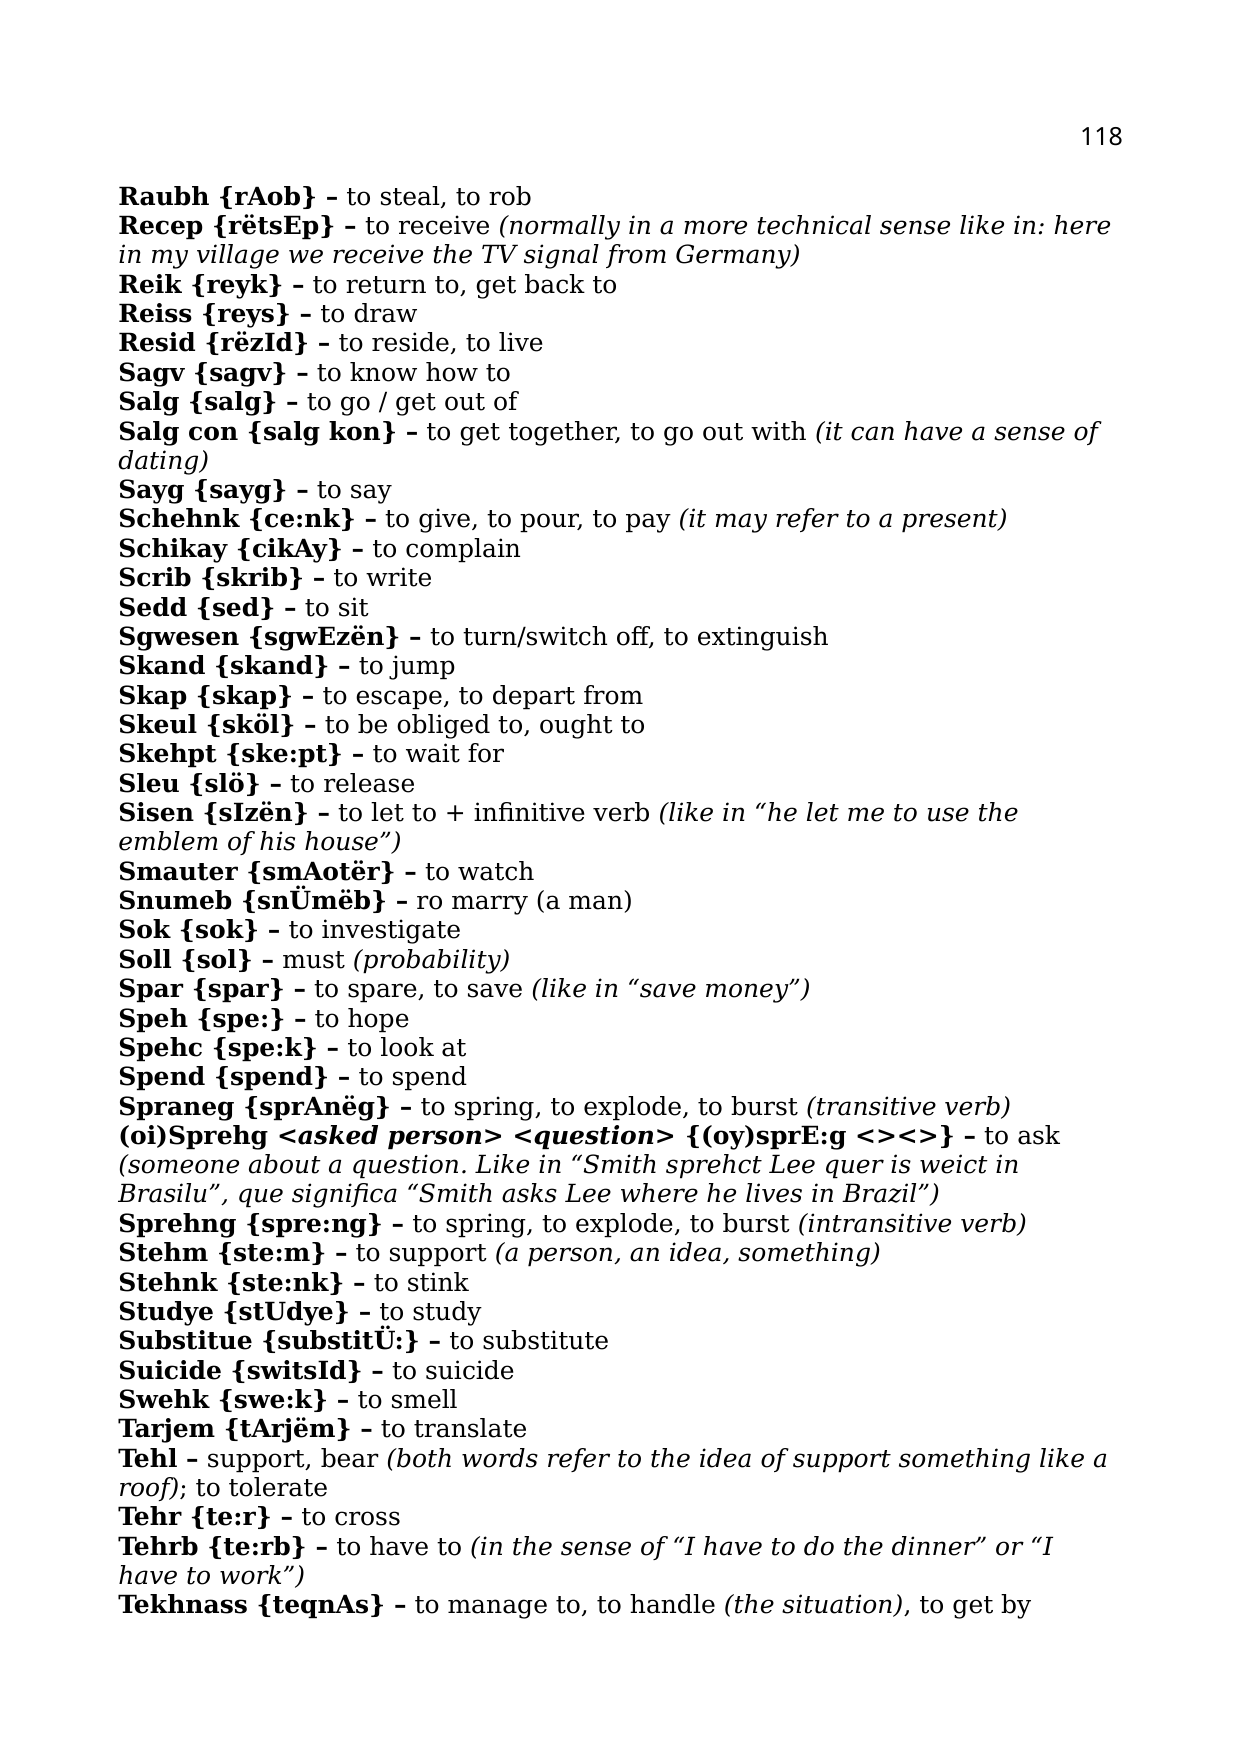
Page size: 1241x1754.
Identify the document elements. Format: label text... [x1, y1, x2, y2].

text Spend {spend} – to spend [118, 1062, 1123, 1092]
text Resid {rëzId} – to reside, to live [118, 328, 1123, 358]
text Tehr {te:r} – to cross [118, 1502, 1123, 1532]
text Skap {skap} – to escape, to depart from [118, 681, 1123, 710]
text Tehrb {te:rb} – to have to (in the sense of “I have to do the dinner” or “I have to work”) [118, 1532, 1123, 1590]
text Stehm {ste:m} – to support (a person, an idea, something) [118, 1238, 1123, 1267]
text (oi)Sprehg <asked person> <question> {(oy)sprE:g <><>} – to ask (someone about a question. Like in “Smith sprehct Lee quer is weict in Brasilu”, que significa “Smith asks Lee where he lives in Brazil”) [118, 1121, 1123, 1209]
text Sgwesen {sgwEzën} – to turn/switch off, to extinguish [118, 622, 1123, 651]
text Sisen {sIzën} – to let to + infinitive verb (like in “he let me to use the emblem of his house”) [118, 798, 1123, 857]
text Sedd {sed} – to sit [118, 592, 1123, 622]
text Skeul {sköl} – to be obliged to, ought to [118, 710, 1123, 739]
text Scrib {skrib} – to write [118, 563, 1123, 592]
text Raubh {rAob} – to steal, to rob [118, 182, 1123, 211]
text Speh {spe:} – to hope [118, 1003, 1123, 1033]
text Salg con {salg kon} – to get together, to go out with (it can have a sense of dating) [118, 416, 1123, 475]
text Skand {skand} – to jump [118, 651, 1123, 681]
text Reiss {reys} – to draw [118, 299, 1123, 328]
text Stehnk {ste:nk} – to stink [118, 1267, 1123, 1297]
text Sleu {slö} – to release [118, 769, 1123, 798]
text Snumeb {snÜmëb} – ro marry (a man) [118, 886, 1123, 915]
text Suicide {switsId} – to suicide [118, 1356, 1123, 1385]
text Tekhnass {teqnAs} – to manage to, to handle (the situation), to get by [118, 1590, 1123, 1619]
text Salg {salg} – to go / get out of [118, 387, 1123, 416]
text Schikay {cikAy} – to complain [118, 534, 1123, 563]
text Spar {spar} – to spare, to save (like in “save money”) [118, 974, 1123, 1003]
text Soll {sol} – must (probability) [118, 945, 1123, 974]
text Smauter {smAotër} – to watch [118, 857, 1123, 886]
text Tarjem {tArjëm} – to translate [118, 1414, 1123, 1444]
text Sok {sok} – to investigate [118, 915, 1123, 945]
text Reik {reyk} – to return to, get back to [118, 269, 1123, 299]
text Sagv {sagv} – to know how to [118, 358, 1123, 387]
text Recep {rëtsEp} – to receive (normally in a more technical sense like in: here in my village we receive the TV signal from Germany) [118, 211, 1123, 269]
text Swehk {swe:k} – to smell [118, 1385, 1123, 1414]
text Spraneg {sprAnëg} – to spring, to explode, to burst (transitive verb) [118, 1092, 1123, 1121]
text Spehc {spe:k} – to look at [118, 1033, 1123, 1062]
text Substitue {substitÜ:} – to substitute [118, 1326, 1123, 1356]
text Tehl – support, bear (both words refer to the idea of support something like a roof); to tolerate [118, 1444, 1123, 1502]
text Sprehng {spre:ng} – to spring, to explode, to burst (intransitive verb) [118, 1209, 1123, 1238]
text Schehnk {ce:nk} – to give, to pour, to pay (it may refer to a present) [118, 504, 1123, 534]
text Studye {stUdye} – to study [118, 1297, 1123, 1326]
text Sayg {sayg} – to say [118, 475, 1123, 504]
text Skehpt {ske:pt} – to wait for [118, 739, 1123, 769]
